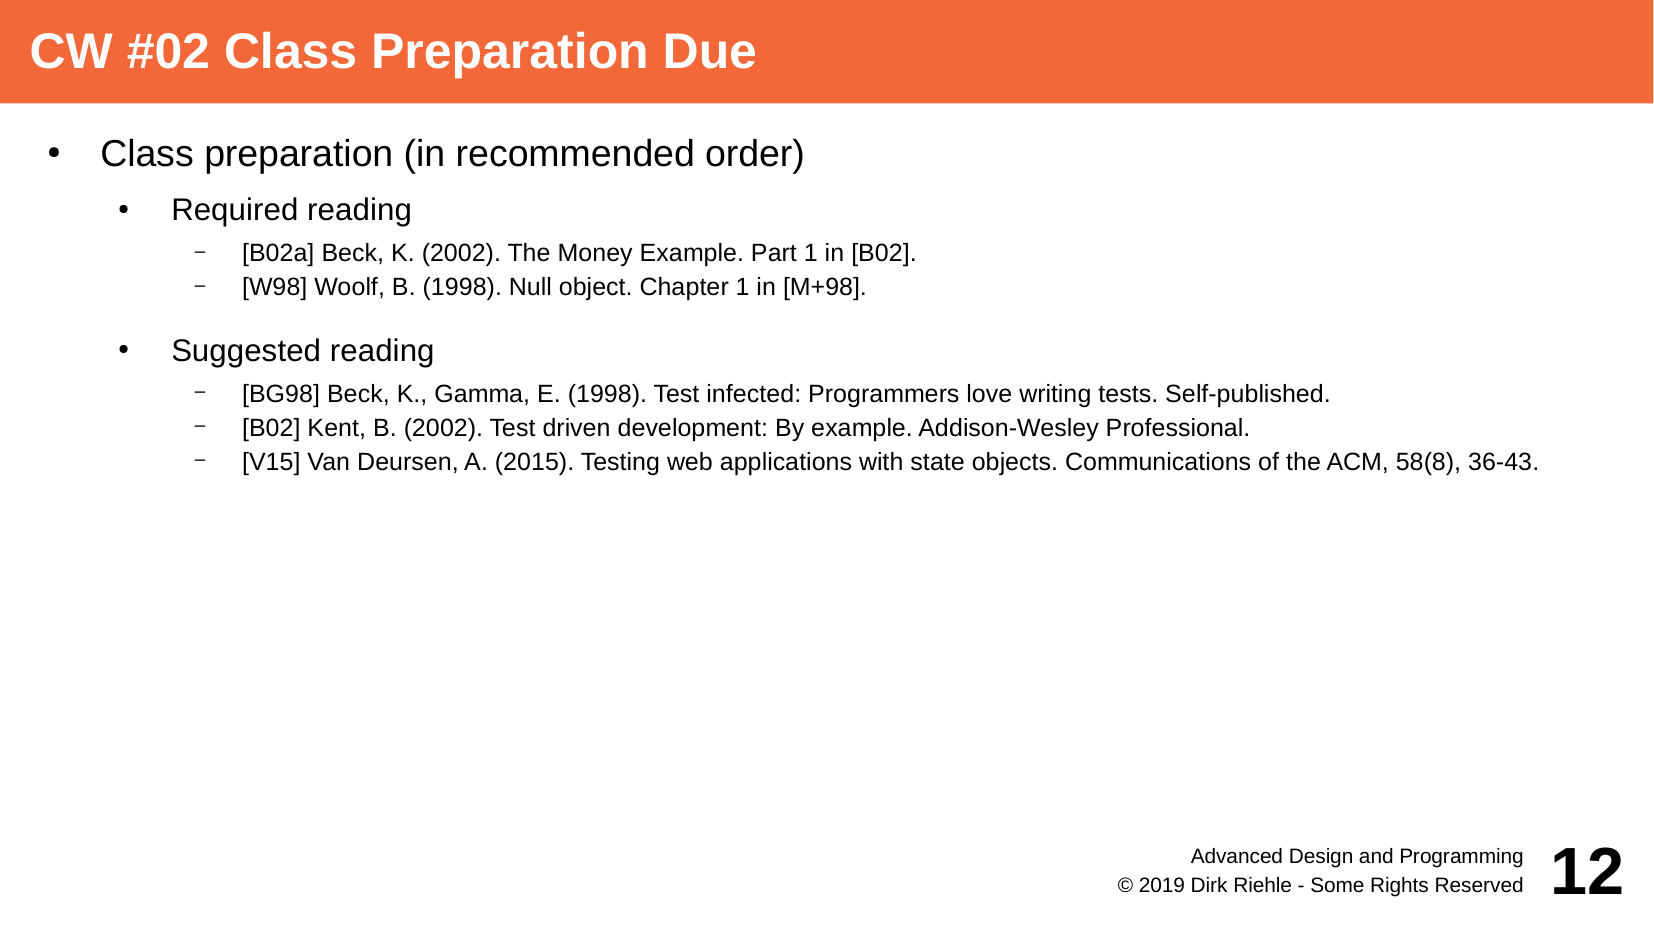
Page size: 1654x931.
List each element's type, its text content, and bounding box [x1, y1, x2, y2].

title CW #02 Class Preparation Due [0, 0, 1654, 104]
list Class preparation (in recommended order) Required reading [B02a] Beck, K. (2002). The Money Example. Part 1 in [B02]. [W98] Woolf, B. (1998). Null object. Chapter 1 in [M+98]. Suggested reading [BG98] Beck, K., Gamma, E. (1998). Test infected: Programmers love writing tests. Self-published. [B02] Kent, B. (2002). Test driven development: By example. Addison-Wesley Professional. [V15] Van Deursen, A. (2015). Testing web applications with state objects. Communications of the ACM, 58(8), 36-43. [29, 132, 1625, 813]
